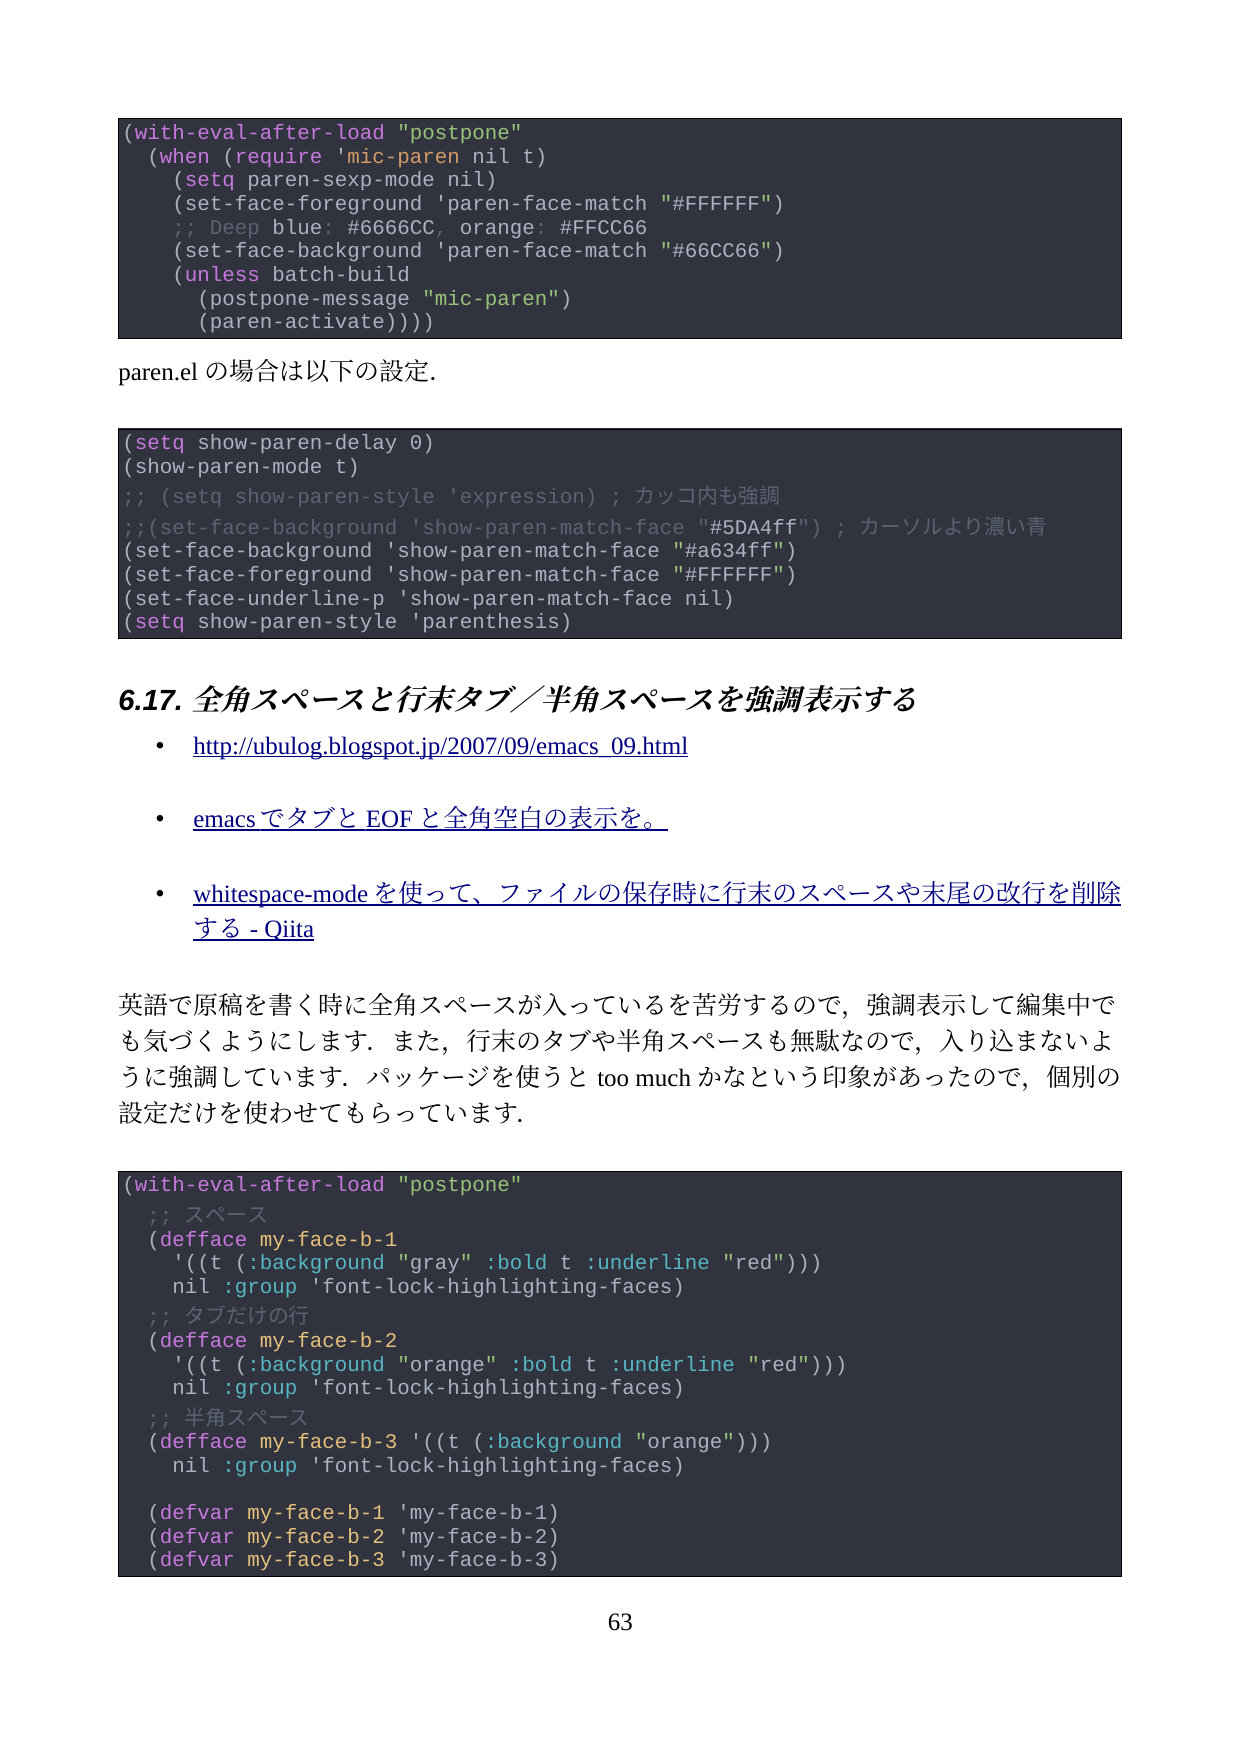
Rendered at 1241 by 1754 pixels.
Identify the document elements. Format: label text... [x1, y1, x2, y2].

text (defvar my-face-b-3 'my-face-b-3) [119, 1546, 1121, 1576]
text (setq show-paren-style 'parenthesis) [119, 607, 1121, 638]
text (set-face-background 'paren-face-match "#66CC66") [119, 236, 1121, 260]
list http://ubulog.blogspot.jp/2007/09/emacs_09.html [156, 731, 1122, 788]
text '((t (:background "gray" :bold t :underline "red"))) [119, 1248, 1121, 1272]
text ;; 半角スペース [119, 1397, 1121, 1427]
text (setq show-paren-delay 0) [119, 430, 1121, 452]
text 英語で原稿を書く時に全角スペースが入っているを苦労するので，強調表示して編集中でも気づくようにします．また，行末のタブや半角スペースも無駄なので，入り込まないように強調しています．パッケージを使うと too much かなという印象があったので，個別の設定だけを使わせてもらっています． [118, 986, 1122, 1158]
list emacsでタブとEOFと全角空白の表示を。 [156, 801, 1122, 864]
text (set-face-foreground 'paren-face-match "#FFFFFF") [119, 189, 1121, 213]
text (defface my-face-b-1 [119, 1224, 1121, 1248]
text (when (require 'mic-paren nil t) [119, 142, 1121, 165]
list whitespace-modeを使って、ファイルの保存時に行末のスペースや末尾の改行を削除する - Qiita [156, 876, 1122, 973]
text paren.el の場合は以下の設定． [118, 351, 1122, 416]
text (set-face-underline-p 'show-paren-match-face nil) [119, 584, 1121, 607]
text (defvar my-face-b-2 'my-face-b-2) [119, 1522, 1121, 1546]
text ;; スペース [119, 1194, 1121, 1224]
text (postpone-message "mic-paren") [119, 284, 1121, 307]
text nil :group 'font-lock-highlighting-faces) [119, 1451, 1121, 1474]
text (setq paren-sexp-mode nil) [119, 165, 1121, 189]
text (paren-activate)))) [119, 307, 1121, 338]
text nil :group 'font-lock-highlighting-faces) [119, 1373, 1121, 1397]
text ;; タブだけの行 [119, 1296, 1121, 1326]
text (with-eval-after-load "postpone" [119, 1172, 1121, 1194]
text ;; (setq show-paren-style 'expression) ; カッコ内も強調 [119, 476, 1121, 506]
text (unless batch-build [119, 260, 1121, 284]
text (defface my-face-b-2 [119, 1326, 1121, 1349]
text (set-face-background 'show-paren-match-face "#a634ff") [119, 537, 1121, 560]
text (defvar my-face-b-1 'my-face-b-1) [119, 1498, 1121, 1522]
subtitle 全角スペースと行末タブ／半角スペースを強調表示する [118, 676, 1122, 718]
text '((t (:background "orange" :bold t :underline "red"))) [119, 1349, 1121, 1373]
text (with-eval-after-load "postpone" [119, 119, 1121, 142]
text (defface my-face-b-3 '((t (:background "orange"))) [119, 1427, 1121, 1451]
text ;; Deep blue: #6666CC, orange: #FFCC66 [119, 213, 1121, 236]
text (show-paren-mode t) [119, 452, 1121, 476]
text ;;(set-face-background 'show-paren-match-face "#5DA4ff") ; カーソルより濃い青 [119, 506, 1121, 537]
text nil :group 'font-lock-highlighting-faces) [119, 1272, 1121, 1296]
text (set-face-foreground 'show-paren-match-face "#FFFFFF") [119, 560, 1121, 584]
